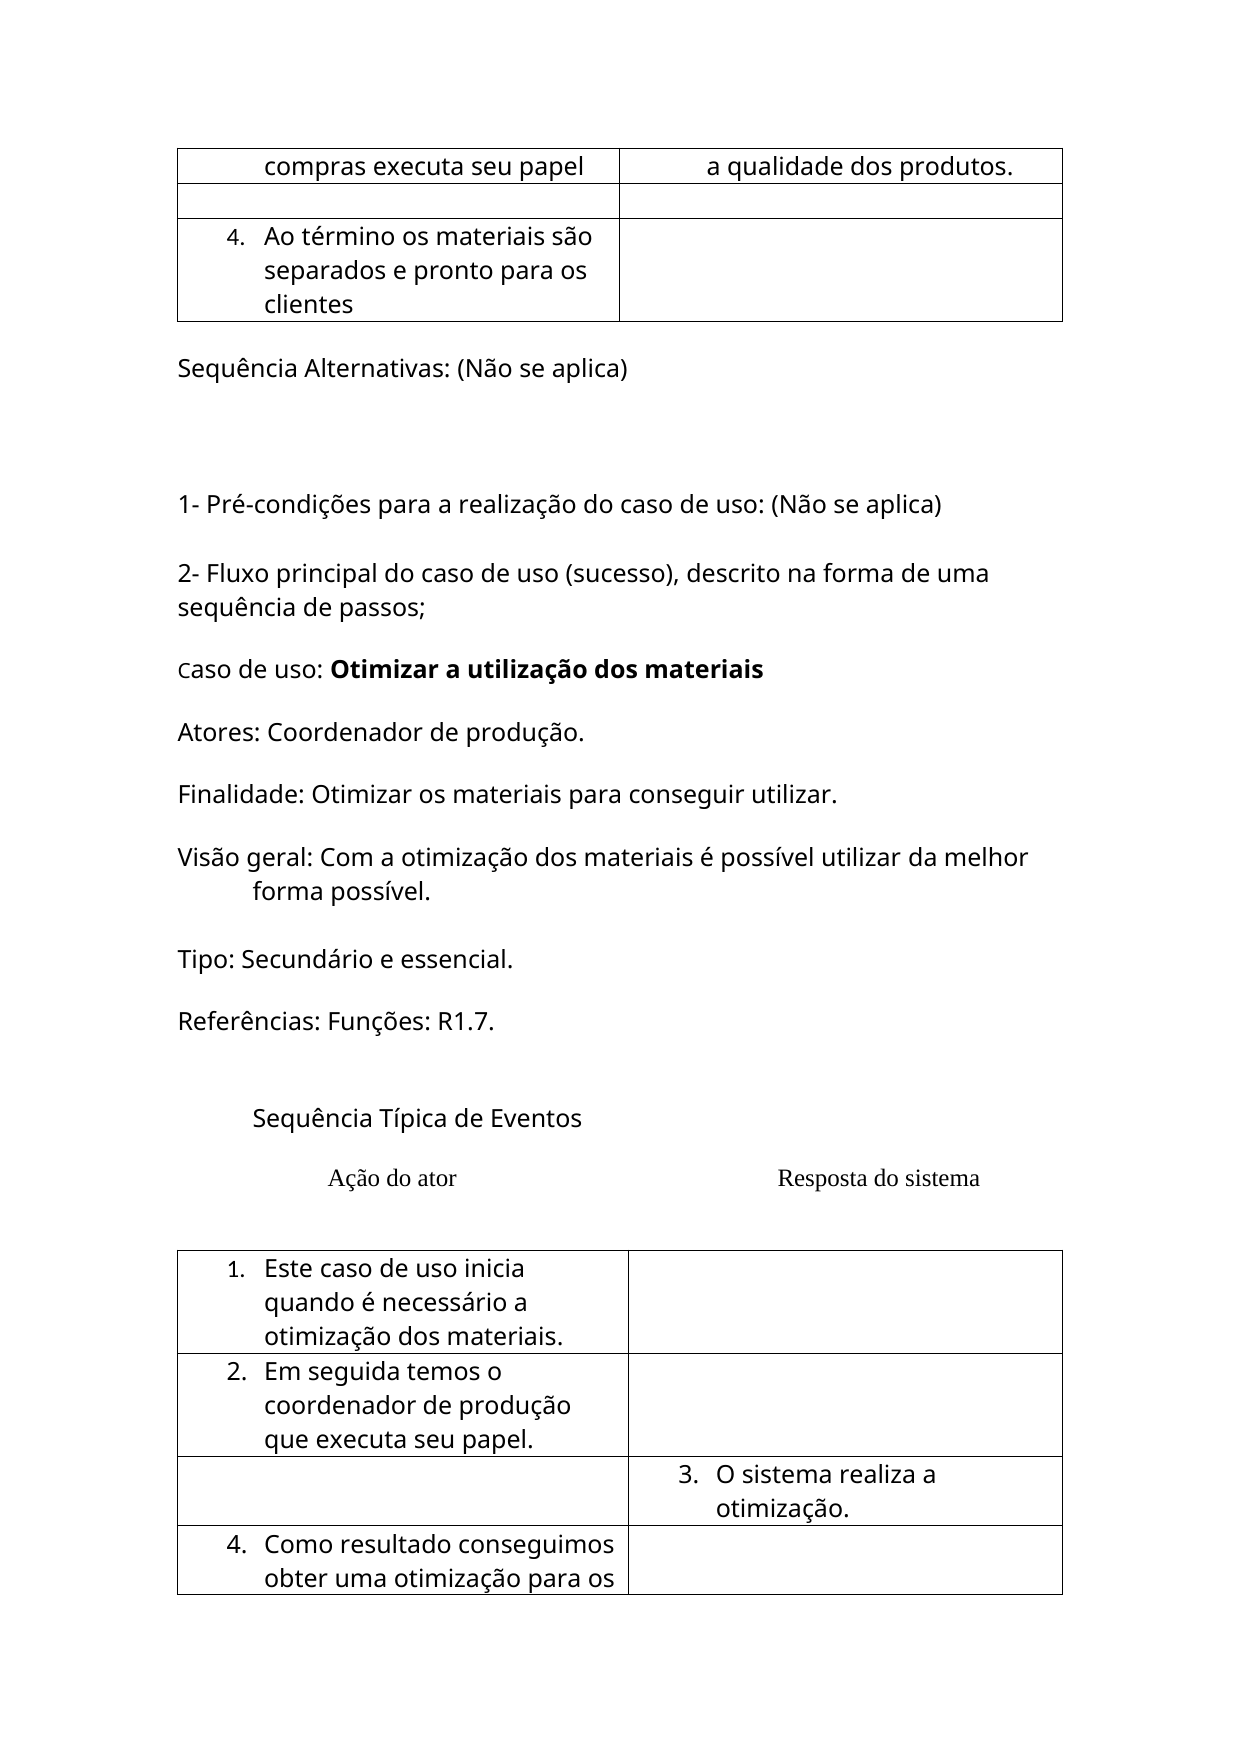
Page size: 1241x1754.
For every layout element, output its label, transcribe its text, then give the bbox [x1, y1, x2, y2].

table_cell O sistema realiza a otimização. [629, 1457, 1062, 1525]
table_cell [629, 1354, 1062, 1456]
text Visão geral: Com a otimização dos materiais é possível utilizar da melhor forma possível. [177, 839, 1063, 907]
text Sequência Alternativas: (Não se aplica) [177, 351, 1063, 385]
text Sequência Típica de Eventos [177, 1101, 1063, 1134]
text Ação do ator Resposta do sistema [177, 1163, 1063, 1192]
table_cell [620, 184, 1062, 218]
table_cell Em seguida temos o coordenador de produção que executa seu papel. [178, 1354, 628, 1456]
table_header Este caso de uso inicia quando é necessário a otimização dos materiais. [178, 1251, 628, 1353]
table_cell [178, 184, 619, 218]
table_header [629, 1251, 1062, 1353]
table_cell a qualidade dos produtos. [620, 149, 1062, 183]
table_cell compras executa seu papel [178, 149, 619, 183]
table_cell [178, 1457, 628, 1525]
table_cell [629, 1526, 1062, 1594]
text Caso de uso: Otimizar a utilização dos materiais [177, 652, 1063, 686]
text Atores: Coordenador de produção. [177, 714, 1063, 748]
text Finalidade: Otimizar os materiais para conseguir utilizar. [177, 777, 1063, 811]
text 2- Fluxo principal do caso de uso (sucesso), descrito na forma de uma sequência de passos; [177, 555, 1063, 623]
table_cell [620, 219, 1062, 321]
text Tipo: Secundário e essencial. [177, 941, 1063, 976]
table_cell Como resultado conseguimos obter uma otimização para os [178, 1526, 628, 1594]
text Referências: Funções: R1.7. [177, 1004, 1063, 1038]
table_cell Ao término os materiais são separados e pronto para os clientes [178, 219, 619, 321]
text 1- Pré-condições para a realização do caso de uso: (Não se aplica) [177, 487, 1063, 521]
